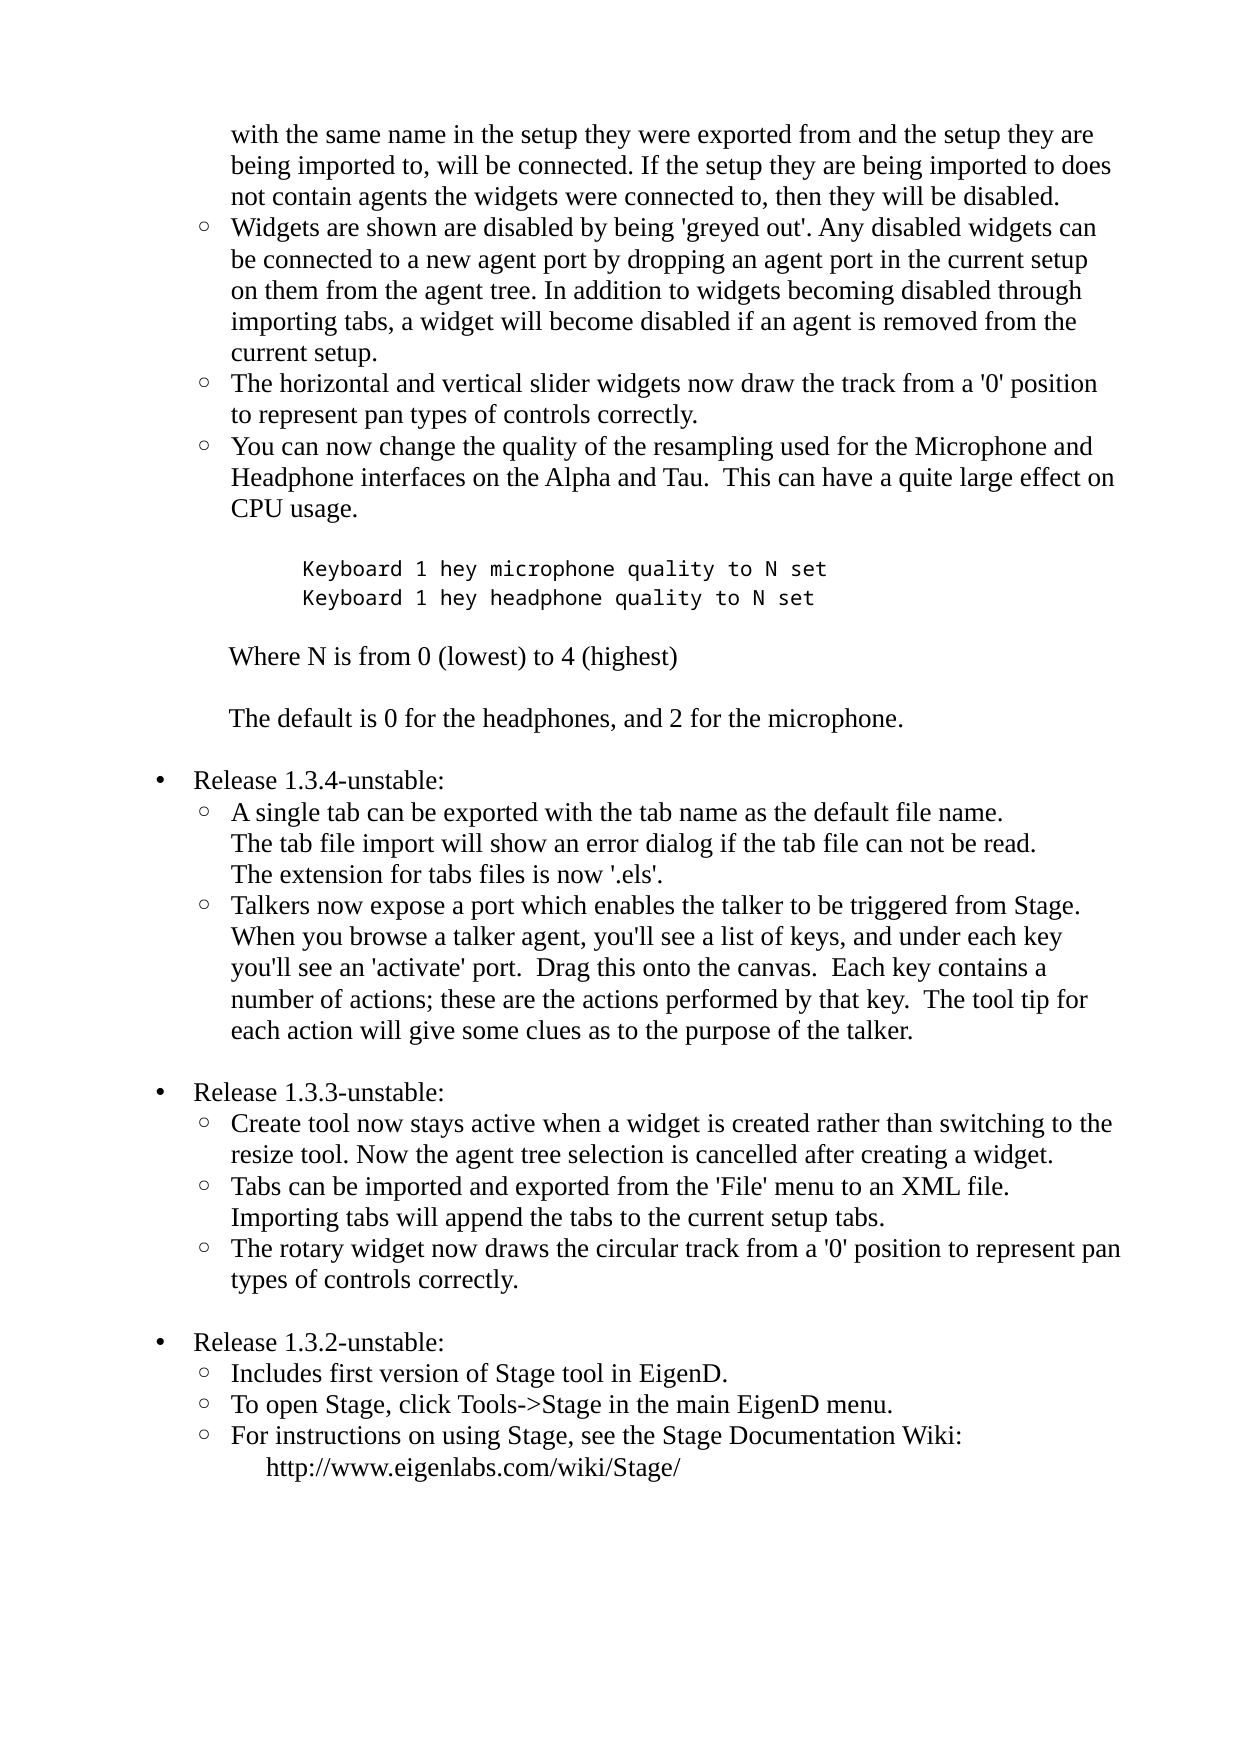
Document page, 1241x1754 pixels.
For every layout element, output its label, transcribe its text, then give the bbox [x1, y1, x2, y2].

list A single tab can be exported with the tab name as the default file name. The tab file import will show an error dialog if the tab file can not be read. The extension for tabs files is now '.els'. [193, 796, 1122, 889]
list The horizontal and vertical slider widgets now draw the track from a '0' position to represent pan types of controls correctly. [193, 367, 1122, 430]
text Keyboard 1 hey microphone quality to N set [302, 554, 1122, 583]
list http://www.eigenlabs.com/wiki/Stage/ [228, 1451, 1122, 1482]
list Widgets are shown are disabled by being 'greyed out'. Any disabled widgets can be connected to a new agent port by dropping an agent port in the current setup on them from the agent tree. In addition to widgets becoming disabled through importing tabs, a widget will become disabled if an agent is removed from the current setup. [193, 212, 1122, 367]
list Includes first version of Stage tool in EigenD. [193, 1357, 1122, 1388]
list The rotary widget now draws the circular track from a '0' position to represent pan types of controls correctly. [193, 1232, 1122, 1294]
text Keyboard 1 hey headphone quality to N set [302, 583, 1122, 611]
text Where N is from 0 (lowest) to 4 (highest) [228, 640, 1122, 671]
list For instructions on using Stage, see the Stage Documentation Wiki: [193, 1419, 1122, 1451]
list You can now change the quality of the resampling used for the Microphone and Headphone interfaces on the Alpha and Tau. This can have a quite large effect on CPU usage. [193, 430, 1122, 523]
list Create tool now stays active when a widget is created rather than switching to the resize tool. Now the agent tree selection is cancelled after creating a widget. [193, 1107, 1122, 1170]
text The default is 0 for the headphones, and 2 for the microphone. [228, 702, 1122, 733]
list Tabs can be imported and exported from the 'File' menu to an XML file. Importing tabs will append the tabs to the current setup tabs. [193, 1170, 1122, 1232]
list Talkers now expose a port which enables the talker to be triggered from Stage. When you browse a talker agent, you'll see a list of keys, and under each key you'll see an 'activate' port. Drag this onto the canvas. Each key contains a number of actions; these are the actions performed by that key. The tool tip for each action will give some clues as to the purpose of the talker. [193, 889, 1122, 1045]
list with the same name in the setup they were exported from and the setup they are being imported to, will be connected. If the setup they are being imported to does not contain agents the widgets were connected to, then they will be disabled. [193, 118, 1122, 212]
list To open Stage, click Tools->Stage in the main EigenD menu. [193, 1388, 1122, 1419]
list Release 1.3.4-unstable: [156, 764, 1122, 796]
list Release 1.3.2-unstable: [156, 1326, 1122, 1357]
list Release 1.3.3-unstable: [156, 1076, 1122, 1107]
